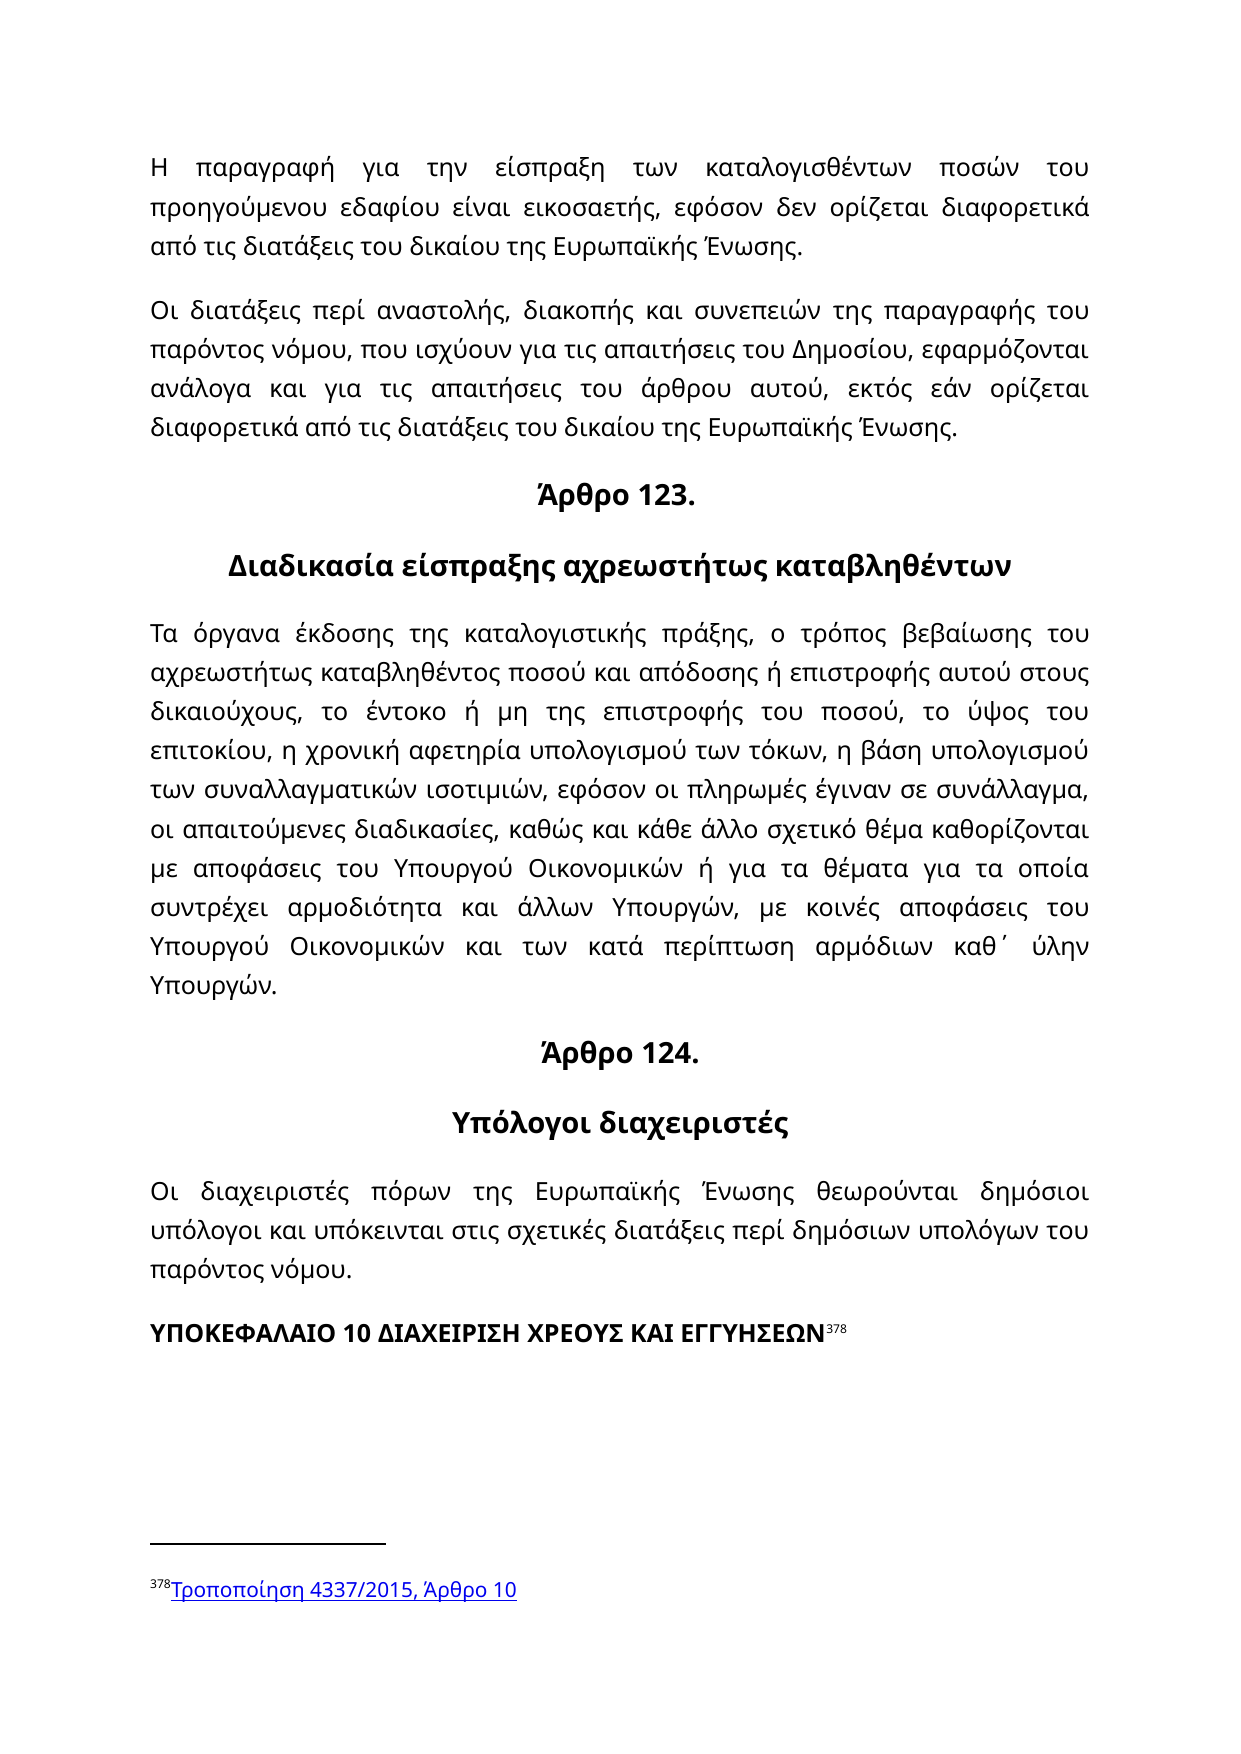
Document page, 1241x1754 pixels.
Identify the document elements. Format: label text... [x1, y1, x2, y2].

subtitle Άρθρο 123. [150, 474, 1090, 514]
subtitle Διαδικασία είσπραξης αχρεωστήτως καταβληθέντων [150, 545, 1090, 584]
text Οι διαχειριστές πόρων της Ευρωπαϊκής Ένωσης θεωρούνται δημόσιοι υπόλογοι και υπόκεινται στις σχετικές διατάξεις περί δημόσιων υπολόγων του παρόντος νόμου. [150, 1173, 1090, 1286]
text Οι διατάξεις περί αναστολής, διακοπής και συνεπειών της παραγραφής του παρόντος νόμου, που ισχύουν για τις απαιτήσεις του Δημοσίου, εφαρμόζονται ανάλογα και για τις απαιτήσεις του άρθρου αυτού, εκτός εάν ορίζεται διαφορετικά από τις διατάξεις του δικαίου της Ευρωπαϊκής Ένωσης. [150, 292, 1090, 444]
subtitle Υπόλογοι διαχειριστές [150, 1103, 1090, 1142]
text ΥΠΟΚΕΦΑΛΑΙΟ 10 ΔΙΑΧΕΙΡΙΣΗ ΧΡΕΟΥΣ ΚΑΙ ΕΓΓΥΗΣΕΩΝ [150, 1316, 1090, 1350]
subtitle Άρθρο 124. [150, 1032, 1090, 1072]
text Η παραγραφή για την είσπραξη των καταλογισθέντων ποσών του προηγούμενου εδαφίου είναι εικοσαετής, εφόσον δεν ορίζεται διαφορετικά από τις διατάξεις του δικαίου της Ευρωπαϊκής Ένωσης. [150, 150, 1090, 262]
text Τα όργανα έκδοσης της καταλογιστικής πράξης, ο τρόπος βεβαίωσης του αχρεωστήτως καταβληθέντος ποσού και απόδοσης ή επιστροφής αυτού στους δικαιούχους, το έντοκο ή μη της επιστροφής του ποσού, το ύψος του επιτοκίου, η χρονική αφετηρία υπολογισμού των τόκων, η βάση υπολογισμού των συναλλαγματικών ισοτιμιών, εφόσον οι πληρωμές έγιναν σε συνάλλαγμα, οι απαιτούμενες διαδικασίες, καθώς και κάθε άλλο σχετικό θέμα καθορίζονται με αποφάσεις του Υπουργού Οικονομικών ή για τα θέματα για τα οποία συντρέχει αρμοδιότητα και άλλων Υπουργών, με κοινές αποφάσεις του Υπουργού Οικονομικών και των κατά περίπτωση αρμόδιων καθ΄ ύλην Υπουργών. [150, 615, 1090, 1002]
text Τροποποίηση 4337/2015, Άρθρο 10 [150, 1576, 1090, 1604]
